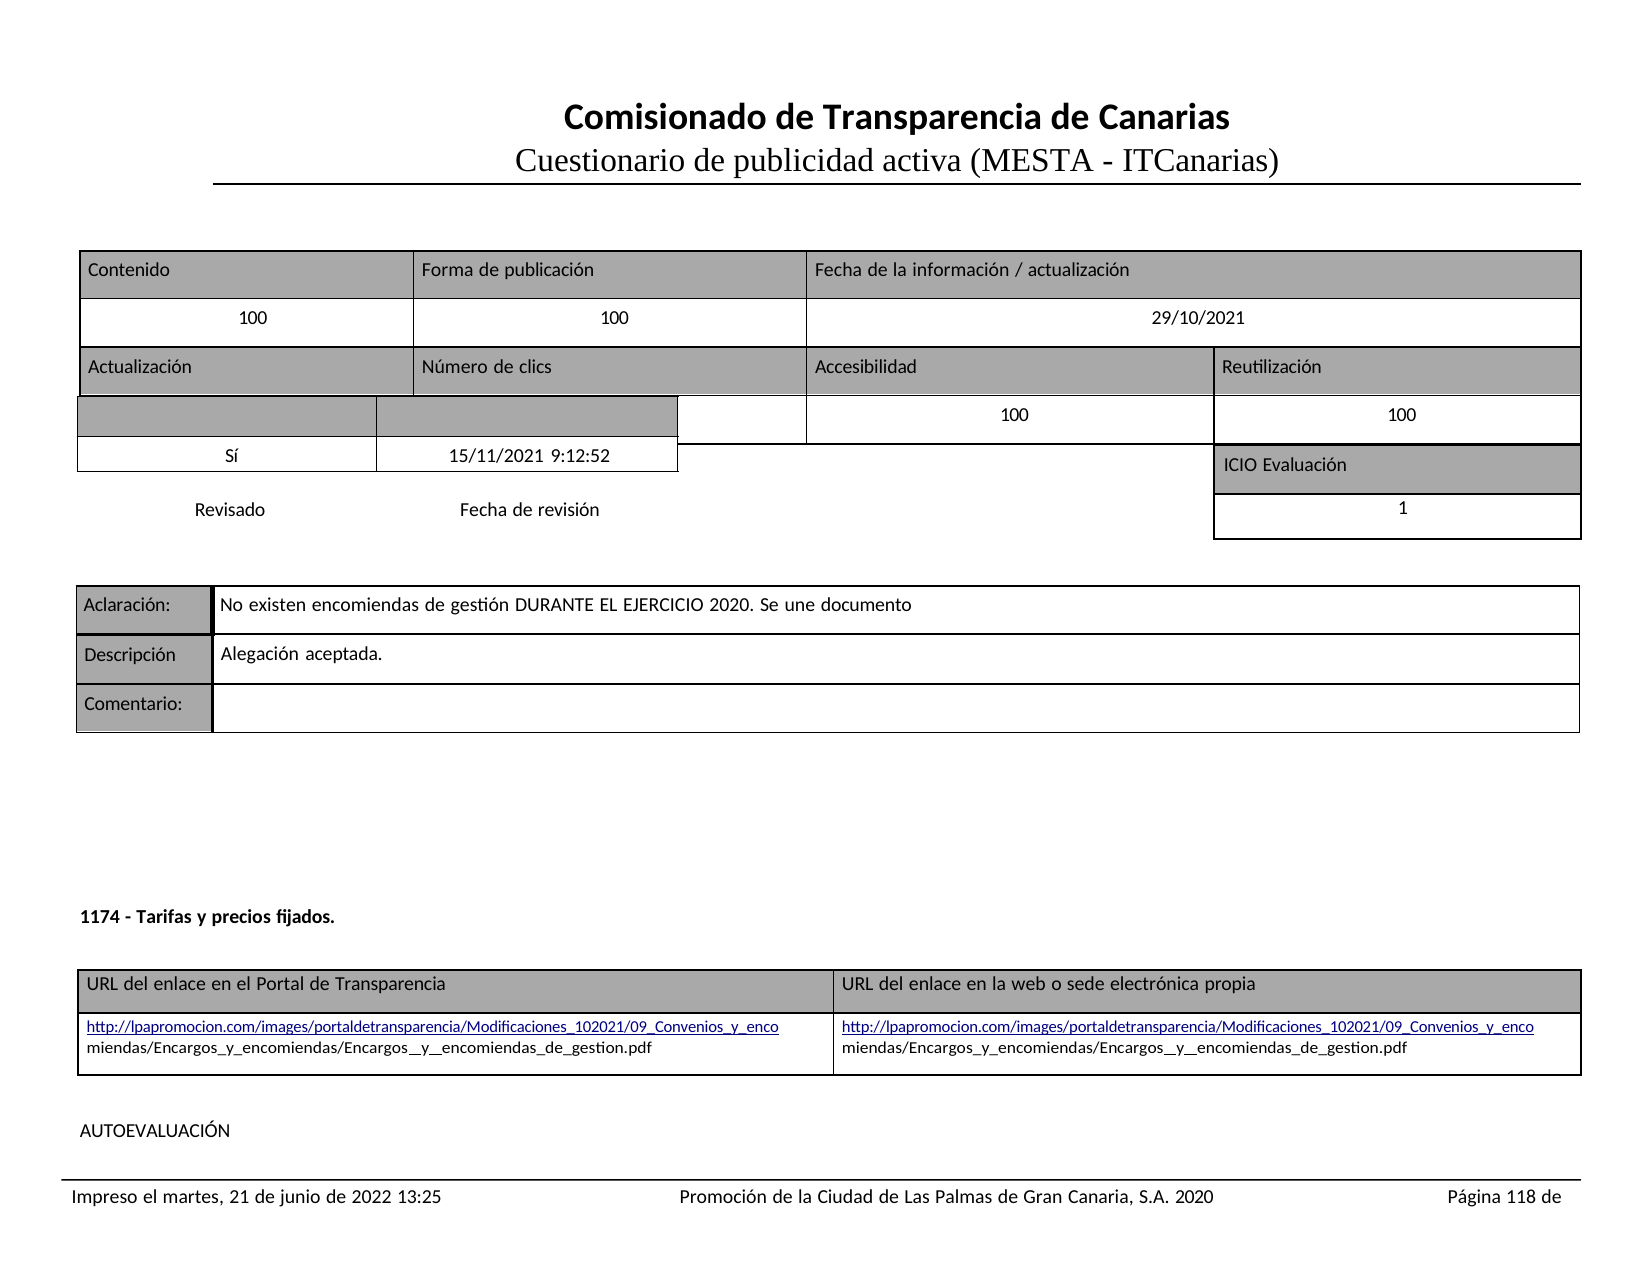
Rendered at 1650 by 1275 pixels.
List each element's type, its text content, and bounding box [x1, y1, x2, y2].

table_cell ICIO Evaluación [1215, 446, 1580, 493]
table_cell [214, 685, 1579, 731]
table_cell Accesibilidad [807, 348, 1213, 394]
table_cell 100 [414, 299, 806, 346]
table_cell http://lpapromocion.com/images/portaldetransparencia/Modificaciones_102021/09_Convenios_y_enco miendas/Encargos_y_encomiendas/Encargos y encomiendas_de_gestion.pdf [834, 1014, 1580, 1074]
table_header Fecha de la información / actualización [807, 252, 1580, 298]
table_cell Actualización [81, 348, 413, 394]
table_cell Número de clics [414, 348, 806, 394]
table_cell 100 [1215, 396, 1580, 443]
table_header URL del enlace en la web o sede electrónica propia [834, 971, 1580, 1012]
table_header No existen encomiendas de gestión DURANTE EL EJERCICIO 2020. Se une documento [215, 587, 1579, 633]
table_header URL del enlace en el Portal de Transparencia [79, 971, 833, 1012]
table_header Forma de publicación [414, 252, 806, 298]
table_cell Comentario: [77, 685, 211, 731]
table_cell 15/11/2021 9:12:52 [377, 437, 677, 471]
table_cell Descripción [77, 636, 211, 683]
table_cell 29/10/2021 [807, 299, 1580, 346]
text AUTOEVALUACIÓN [79, 1118, 1592, 1142]
table_cell REVISIÓN Revisado Fecha de revisión [80, 445, 1213, 538]
table_cell 1 [678, 396, 806, 443]
table_cell http://lpapromocion.com/images/portaldetransparencia/Modificaciones_102021/09_Convenios_y_enco miendas/Encargos_y_encomiendas/Encargos y encomiendas_de_gestion.pdf [79, 1014, 833, 1074]
table_cell 1 [1215, 495, 1580, 538]
table_cell 100 [807, 396, 1213, 443]
table_cell Alegación aceptada. [214, 635, 1579, 683]
table_cell Sí [78, 437, 376, 471]
table_header Aclaración: [77, 587, 210, 633]
table_cell Reutilización [1215, 348, 1580, 394]
table_header [377, 397, 677, 436]
table_cell 100 [81, 299, 413, 346]
text 1174 - Tarifas y precios fijados. [79, 904, 1592, 928]
table_header Contenido [81, 252, 413, 298]
table_header [78, 397, 376, 436]
